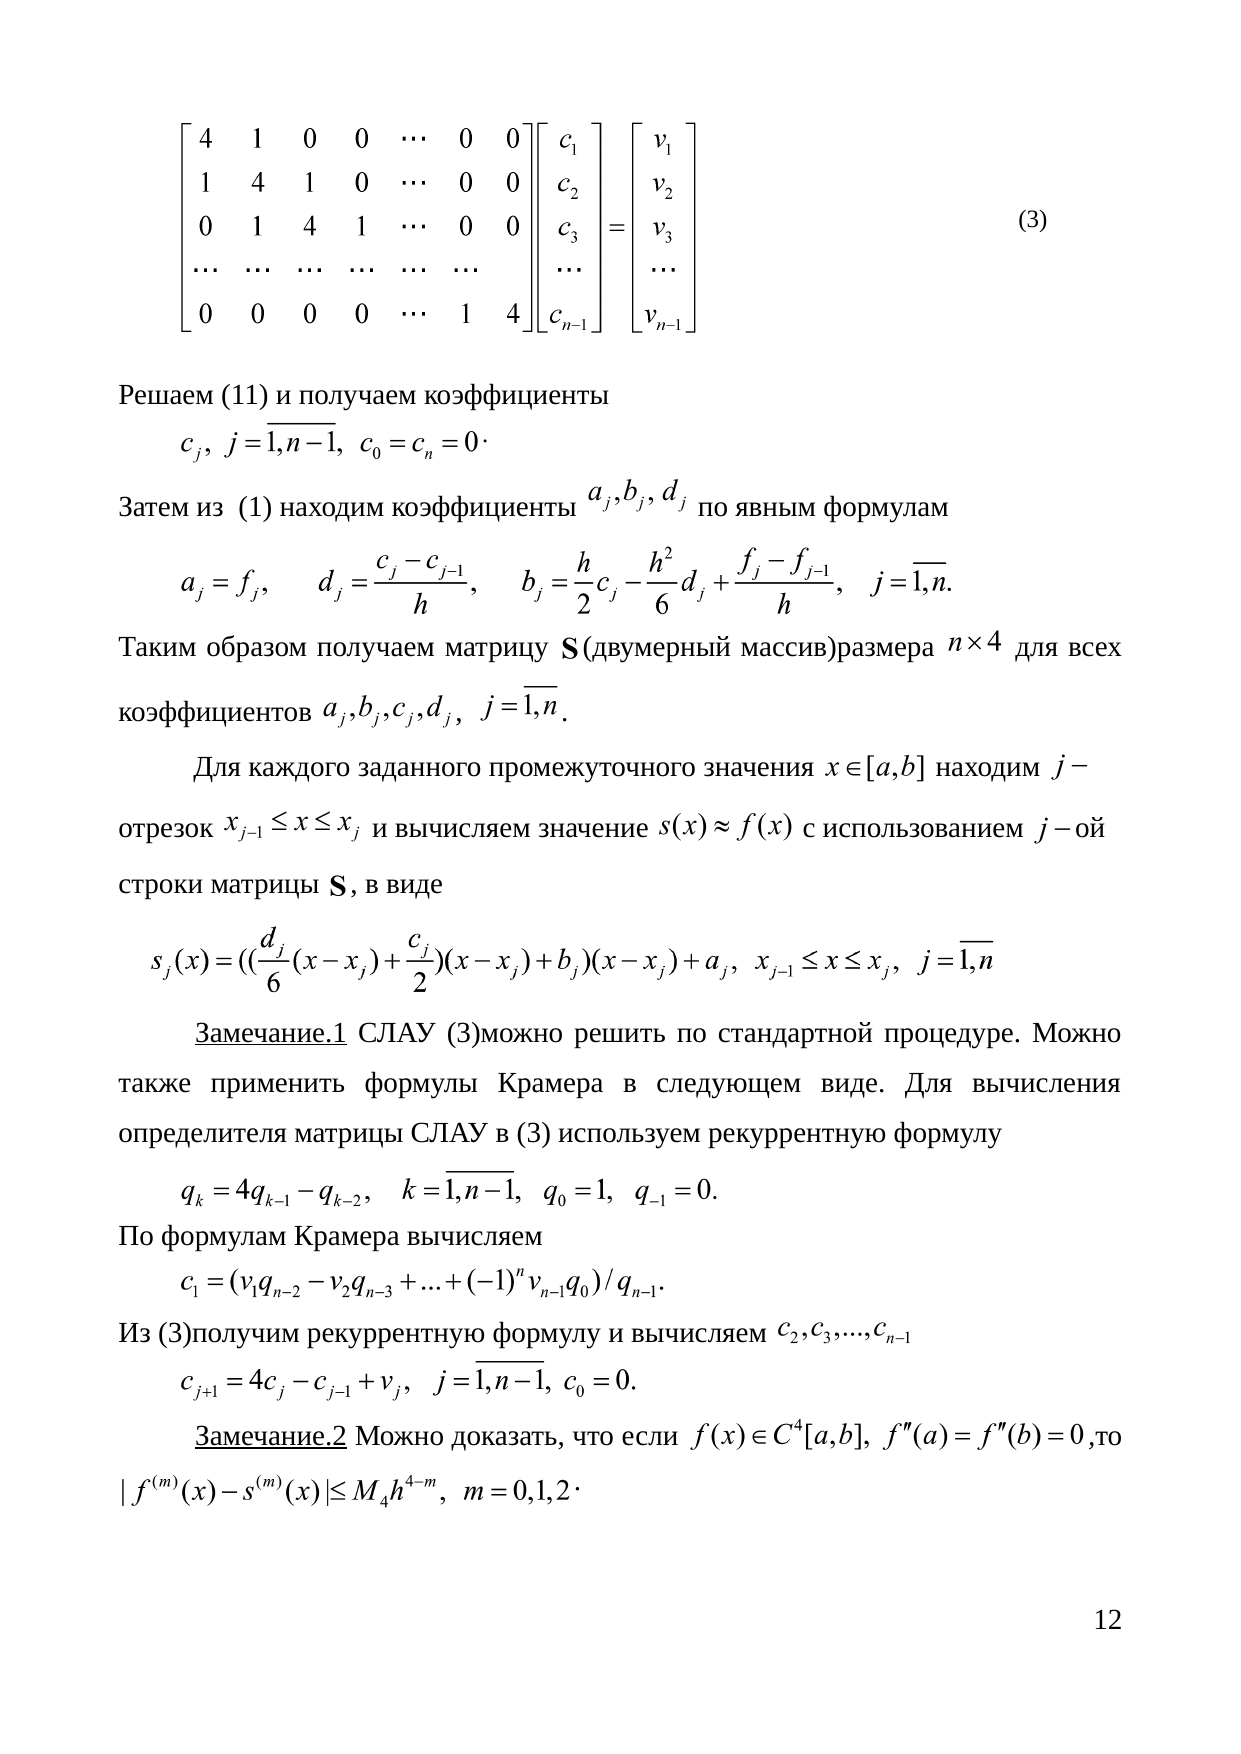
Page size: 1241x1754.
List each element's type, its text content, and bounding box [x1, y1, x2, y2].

picture [462, 681, 561, 727]
picture [177, 417, 482, 468]
picture [584, 473, 691, 517]
picture [656, 809, 795, 847]
picture [558, 633, 583, 665]
picture [1047, 750, 1092, 786]
picture [177, 118, 701, 337]
text По формулам Крамера вычисляем [118, 1218, 1122, 1251]
picture [220, 802, 365, 847]
picture [774, 1308, 914, 1348]
text Из (3)получим рекуррентную формулу и вычисляем [118, 1308, 1122, 1349]
text Замечание.2 Можно доказать, что если ,то . [118, 1412, 1122, 1512]
picture [177, 539, 954, 620]
text (3) [701, 118, 1122, 337]
picture [177, 1257, 667, 1302]
picture [177, 1355, 640, 1406]
picture [944, 625, 1006, 657]
text Таким образом получаем матрицу (двумерный массив)размера для всех коэффициентов ,. [118, 625, 1122, 733]
text Решаем (11) и получаем коэффициенты [118, 377, 1122, 411]
picture [1031, 813, 1075, 850]
text Замечание.1 СЛАУ (3)можно решить по стандартной процедуре. Можно также применить формулы Крамера в следующем виде. Для вычисления определителя матрицы СЛАУ в (3) используем рекуррентную формулу [118, 1015, 1122, 1149]
picture [686, 1412, 1088, 1456]
text Затем из (1) находим коэффициенты по явным формулам [118, 473, 1122, 523]
picture [319, 688, 455, 733]
picture [177, 1165, 721, 1211]
text . [482, 417, 1122, 467]
picture [326, 870, 350, 902]
picture [147, 918, 998, 998]
picture [118, 1468, 575, 1512]
picture [821, 750, 929, 786]
text Для каждого заданного промежуточного значения находим отрезок и вычисляем значение с использованием ой строки матрицы , в виде [118, 749, 1122, 902]
